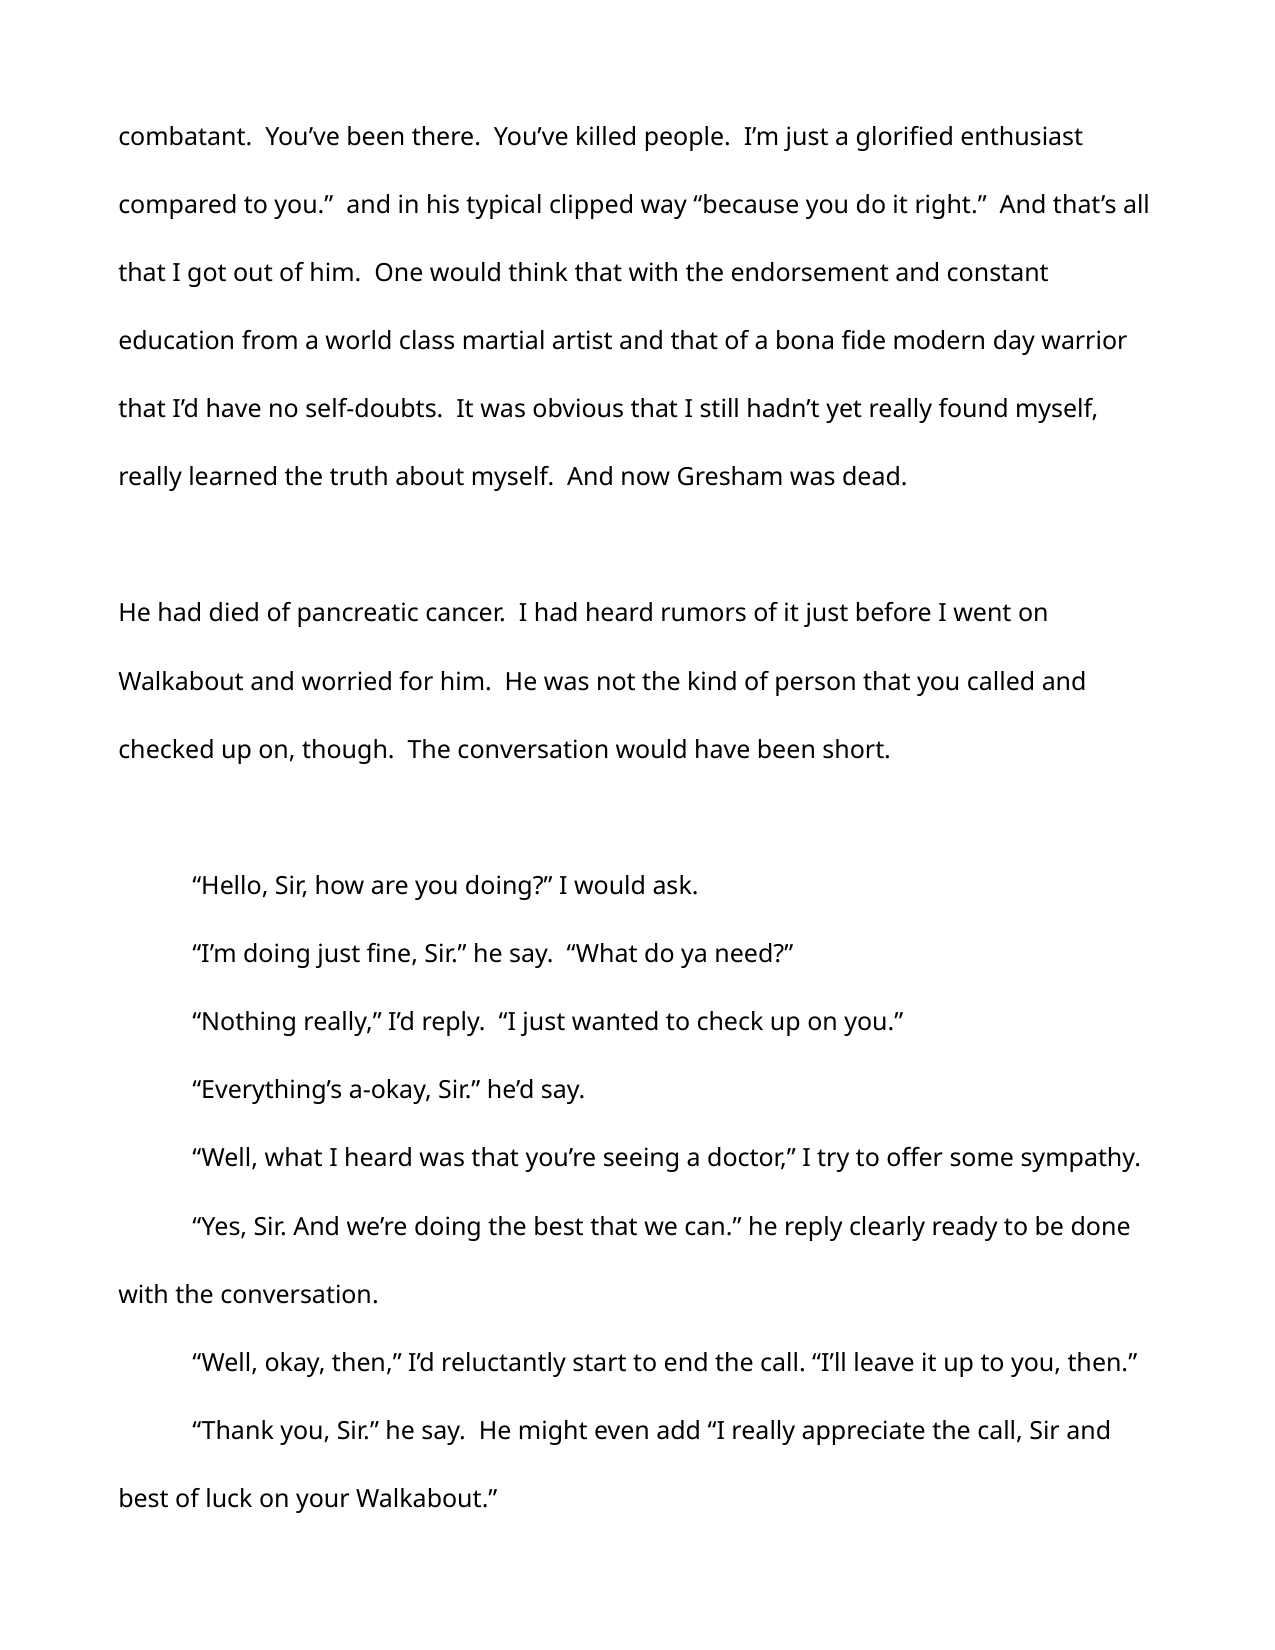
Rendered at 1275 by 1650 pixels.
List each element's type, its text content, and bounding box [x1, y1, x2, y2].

text “Well, okay, then,” I’d reluctantly start to end the call. “I’ll leave it up to you, then.” “Thank you, Sir.” he say. He might even add “I really appreciate the call, Sir and best of luck on your Walkabout.” [118, 1344, 1157, 1515]
text combatant. You’ve been there. You’ve killed people. I’m just a glorified enthusiast compared to you.” and in his typical clipped way “because you do it right.” And that’s all that I got out of him. One would think that with the endorsement and constant education from a world class martial artist and that of a bona fide modern day warrior that I’d have no self-doubts. It was obvious that I still hadn’t yet really found myself, really learned the truth about myself. And now Gresham was dead. [118, 118, 1157, 493]
text “Everything’s a-okay, Sir.” he’d say. [118, 1072, 1157, 1106]
text “Nothing really,” I’d reply. “I just wanted to check up on you.” [118, 1004, 1157, 1038]
text “Well, what I heard was that you’re seeing a doctor,” I try to offer some sympathy. [118, 1140, 1157, 1174]
text “Yes, Sir. And we’re doing the best that we can.” he reply clearly ready to be done with the conversation. [118, 1208, 1157, 1310]
text “Hello, Sir, how are you doing?” I would ask. [118, 867, 1157, 902]
text He had died of pancreatic cancer. I had heard rumors of it just before I went on Walkabout and worried for him. He was not the kind of person that you called and checked up on, though. The conversation would have been short. [118, 595, 1157, 765]
text “I’m doing just fine, Sir.” he say. “What do ya need?” [118, 936, 1157, 970]
